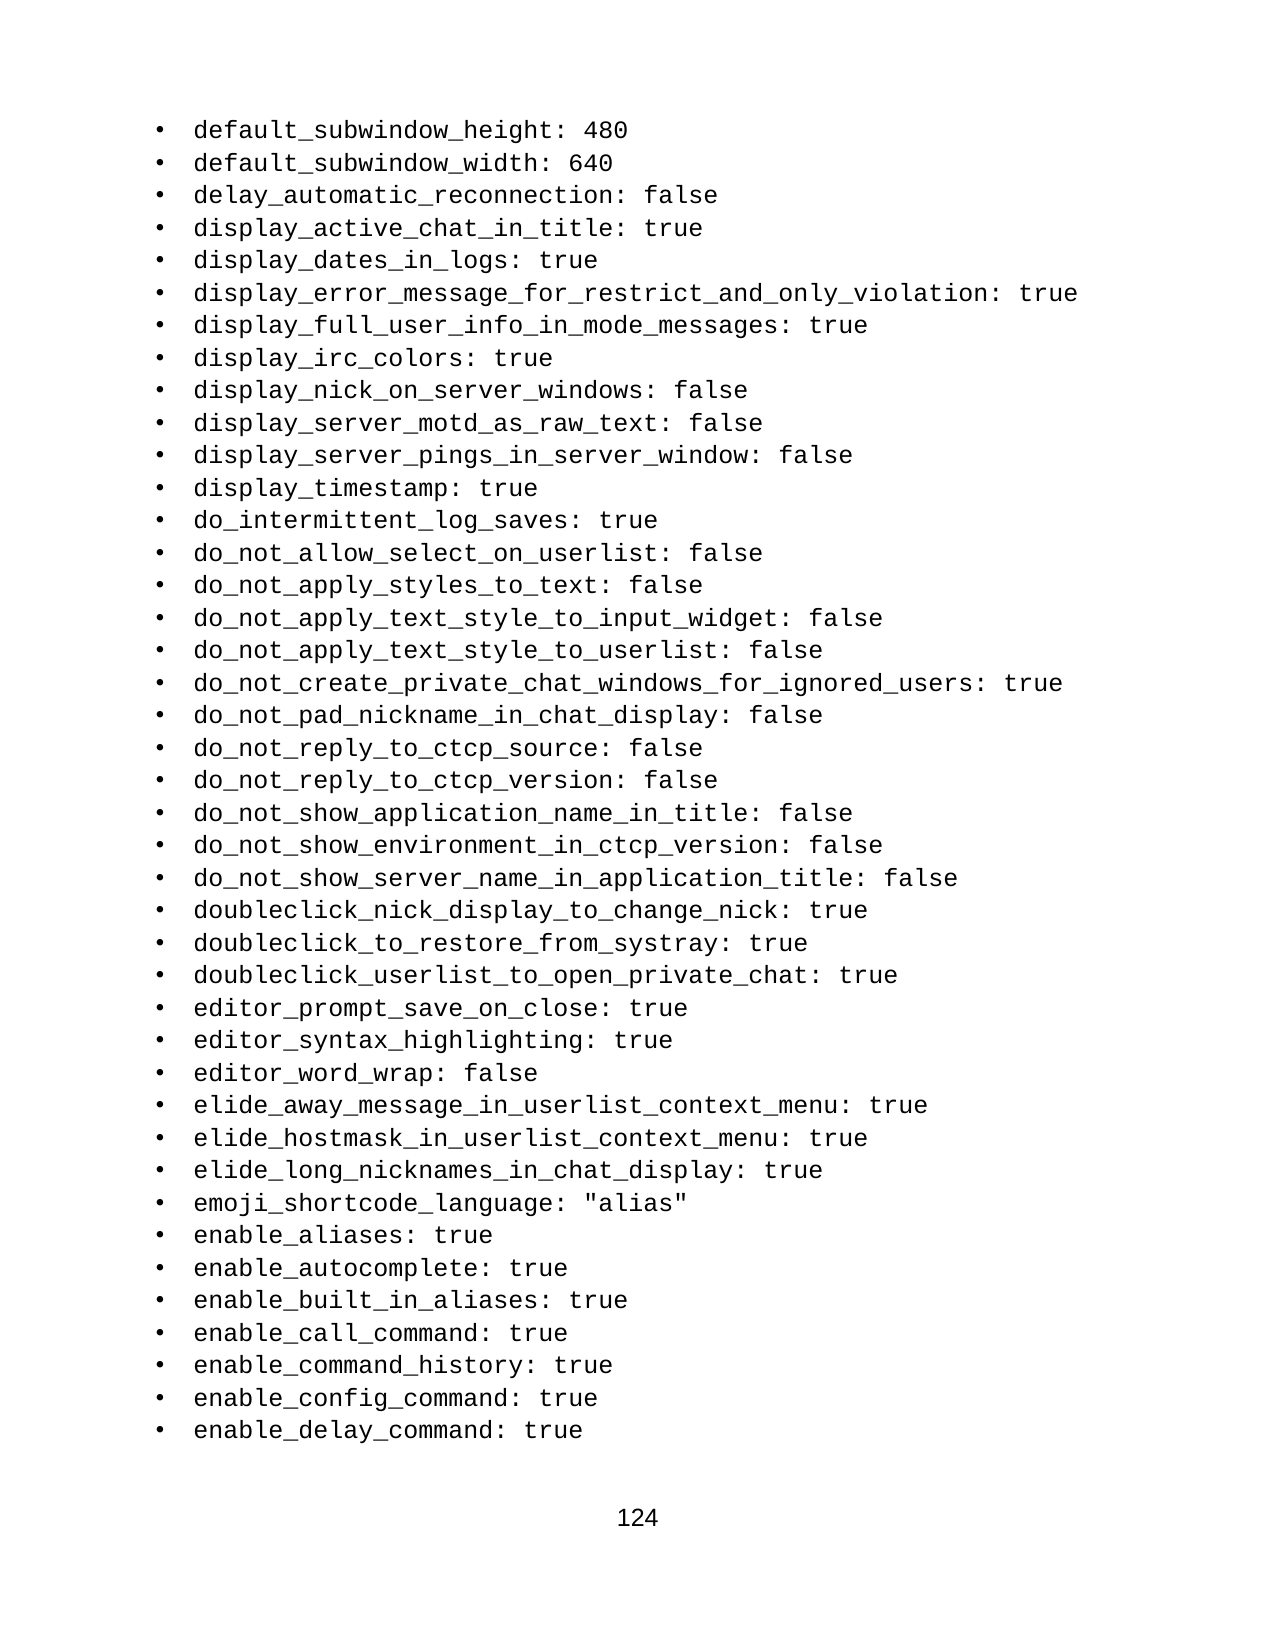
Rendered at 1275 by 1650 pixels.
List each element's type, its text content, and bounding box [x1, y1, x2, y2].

list default_subwindow_height: 480 [156, 118, 1157, 146]
list display_timestamp: true [156, 476, 1157, 504]
list enable_call_command: true [156, 1321, 1157, 1349]
list elide_hostmask_in_userlist_context_menu: true [156, 1126, 1157, 1154]
list enable_config_command: true [156, 1386, 1157, 1414]
list elide_away_message_in_userlist_context_menu: true [156, 1093, 1157, 1121]
list elide_long_nicknames_in_chat_display: true [156, 1158, 1157, 1186]
list editor_syntax_highlighting: true [156, 1028, 1157, 1056]
list display_active_chat_in_title: true [156, 216, 1157, 244]
list doubleclick_to_restore_from_systray: true [156, 931, 1157, 959]
list display_error_message_for_restrict_and_only_violation: true [156, 281, 1157, 309]
list doubleclick_nick_display_to_change_nick: true [156, 898, 1157, 926]
list enable_delay_command: true [156, 1418, 1157, 1446]
list default_subwindow_width: 640 [156, 151, 1157, 179]
list do_not_allow_select_on_userlist: false [156, 541, 1157, 569]
list do_intermittent_log_saves: true [156, 508, 1157, 536]
list do_not_apply_text_style_to_userlist: false [156, 638, 1157, 666]
list do_not_show_application_name_in_title: false [156, 801, 1157, 829]
list editor_word_wrap: false [156, 1061, 1157, 1089]
list display_server_motd_as_raw_text: false [156, 411, 1157, 439]
list display_irc_colors: true [156, 346, 1157, 374]
list display_nick_on_server_windows: false [156, 378, 1157, 406]
list do_not_apply_text_style_to_input_widget: false [156, 606, 1157, 634]
list display_full_user_info_in_mode_messages: true [156, 313, 1157, 341]
list editor_prompt_save_on_close: true [156, 996, 1157, 1024]
list do_not_apply_styles_to_text: false [156, 573, 1157, 601]
list enable_built_in_aliases: true [156, 1288, 1157, 1316]
list doubleclick_userlist_to_open_private_chat: true [156, 963, 1157, 991]
list display_dates_in_logs: true [156, 248, 1157, 276]
list enable_autocomplete: true [156, 1256, 1157, 1284]
list enable_command_history: true [156, 1353, 1157, 1381]
list do_not_reply_to_ctcp_version: false [156, 768, 1157, 796]
list emoji_shortcode_language: "alias" [156, 1191, 1157, 1219]
list delay_automatic_reconnection: false [156, 183, 1157, 211]
list display_server_pings_in_server_window: false [156, 443, 1157, 471]
list do_not_reply_to_ctcp_source: false [156, 736, 1157, 764]
list enable_aliases: true [156, 1223, 1157, 1251]
list do_not_pad_nickname_in_chat_display: false [156, 703, 1157, 731]
list do_not_create_private_chat_windows_for_ignored_users: true [156, 671, 1157, 699]
list do_not_show_server_name_in_application_title: false [156, 866, 1157, 894]
list do_not_show_environment_in_ctcp_version: false [156, 833, 1157, 861]
